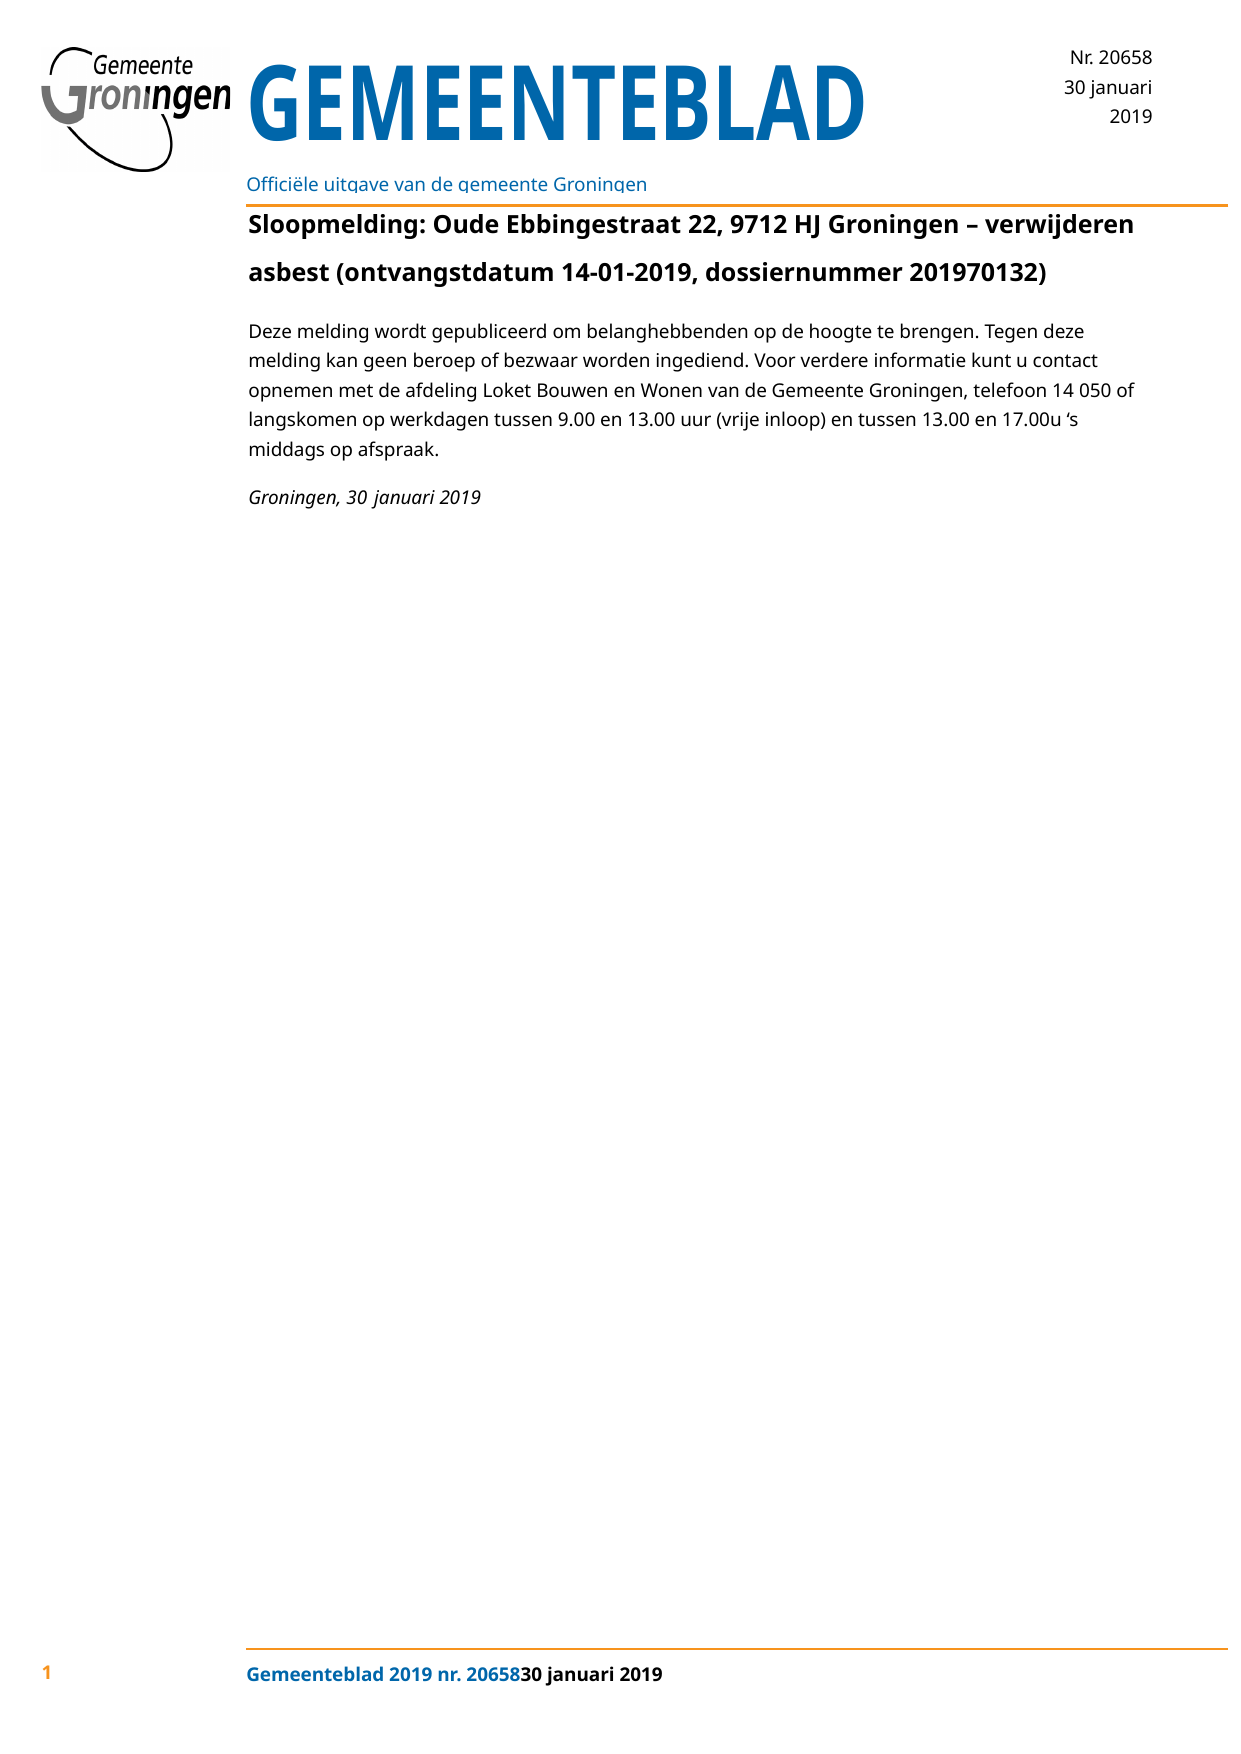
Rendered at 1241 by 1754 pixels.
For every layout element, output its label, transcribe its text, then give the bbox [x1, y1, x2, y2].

text Sloopmelding: Oude Ebbingestraat 22, 9712 HJ Groningen – verwijderen asbest (ontvangstdatum 14-01-2019, dossiernummer 201970132) [248, 207, 1152, 288]
picture [41, 47, 231, 172]
text Deze melding wordt gepubliceerd om belanghebbenden op de hoogte te brengen. Tegen deze melding kan geen beroep of bezwaar worden ingediend. Voor verdere informatie kunt u contact opnemen met de afdeling Loket Bouwen en Wonen van de Gemeente Groningen, telefoon 14 050 of langskomen op werkdagen tussen 9.00 en 13.00 uur (vrije inloop) en tussen 13.00 en 17.00u ‘s middags op afspraak. [248, 318, 1152, 462]
text Groningen, 30 januari 2019 [248, 484, 1152, 510]
